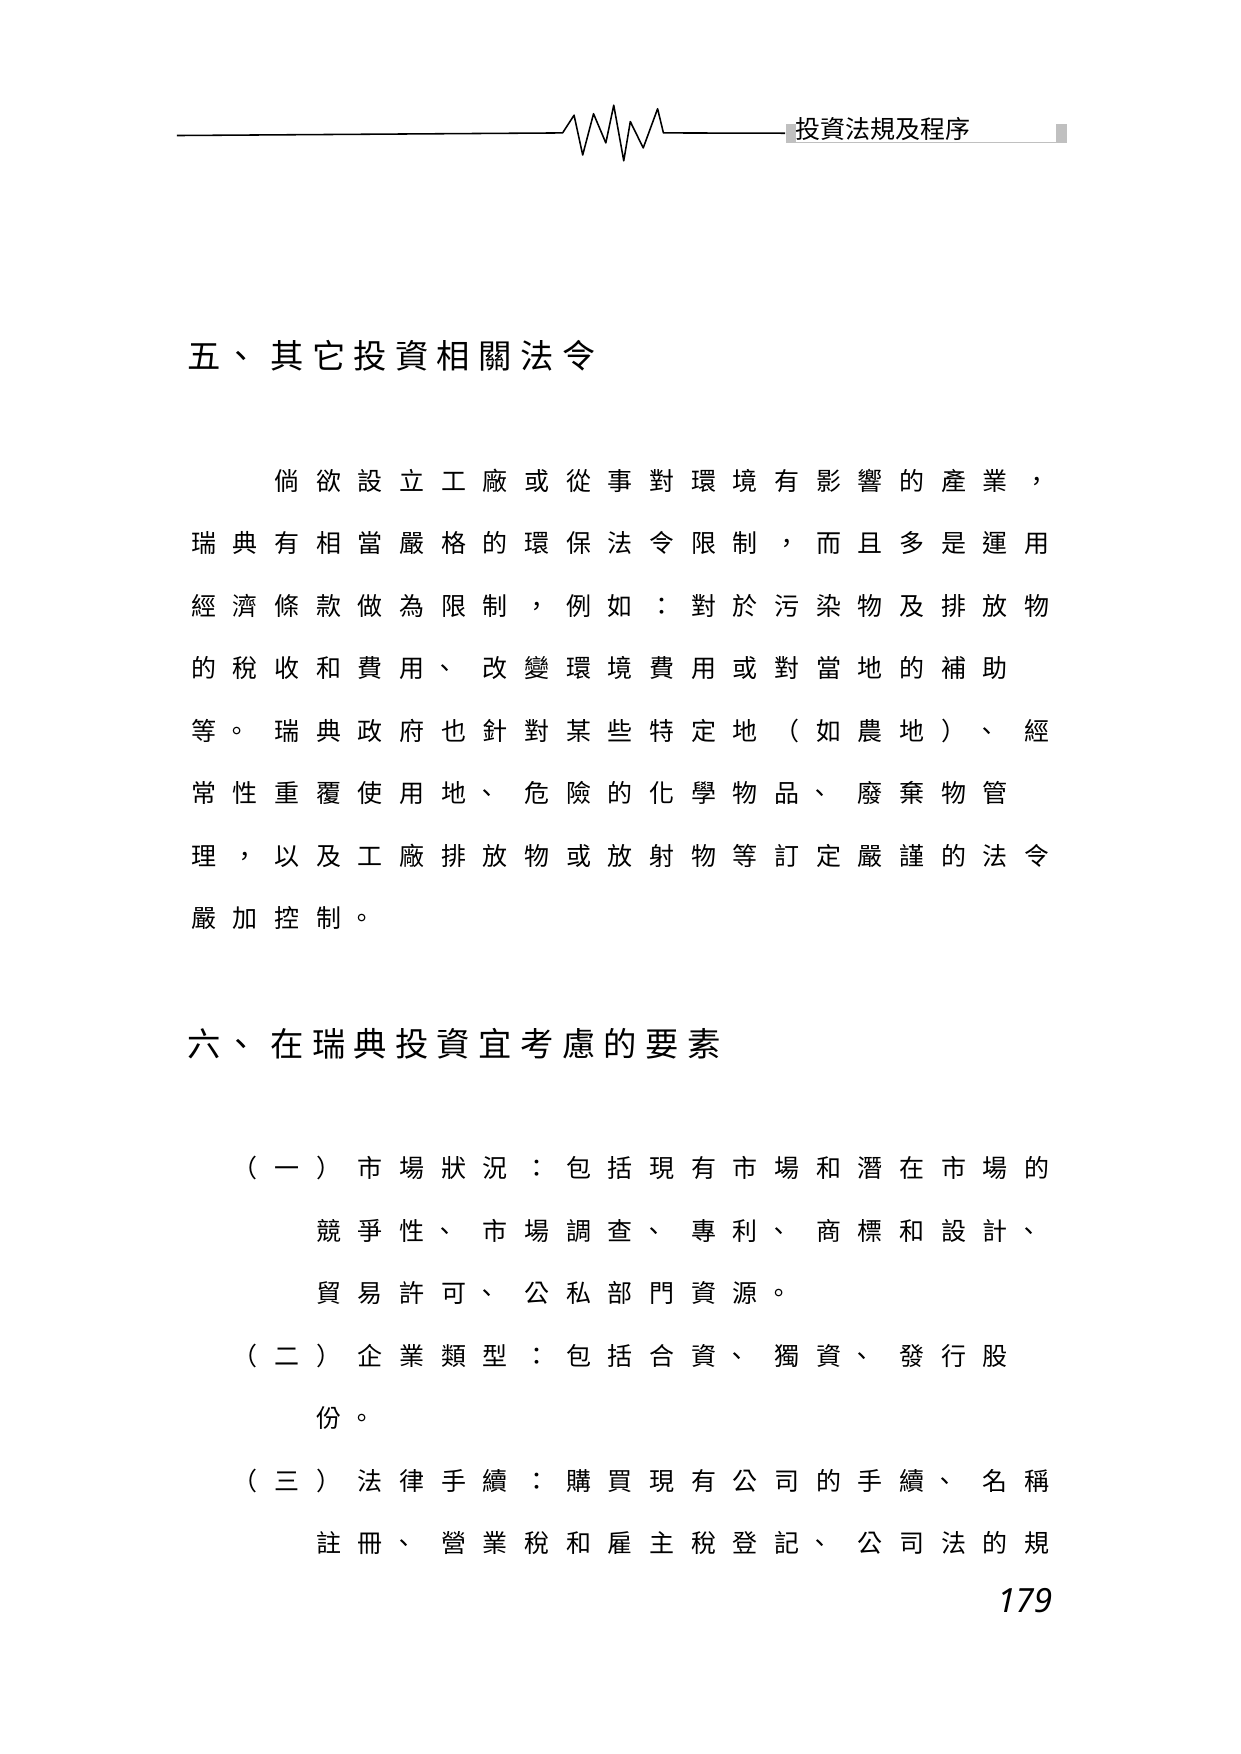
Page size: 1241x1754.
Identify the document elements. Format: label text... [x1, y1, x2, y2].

text （三）法律手續：購買現有公司的手續、名稱註冊、營業稅和雇主稅登記、公司法的規 [207, 1438, 1058, 1563]
text （二）企業類型：包括合資、獨資、發行股份。 [207, 1313, 1058, 1438]
text 倘欲設立工廠或從事對環境有影響的產業，瑞典有相當嚴格的環保法令限制，而且多是運用經濟條款做為限制，例如：對於污染物及排放物的稅收和費用、改變環境費用或對當地的補助等。瑞典政府也針對某些特定地（如農地）、經常性重覆使用地、危險的化學物品、廢棄物管理，以及工廠排放物或放射物等訂定嚴謹的法令嚴加控制。 [183, 438, 1058, 938]
text （一）市場狀況：包括現有市場和潛在市場的競爭性、市場調查、專利、商標和設計、貿易許可、公私部門資源。 [207, 1125, 1058, 1313]
text 六、在瑞典投資宜考慮的要素 [183, 1000, 1058, 1063]
text 五、其它投資相關法令 [183, 313, 1058, 375]
